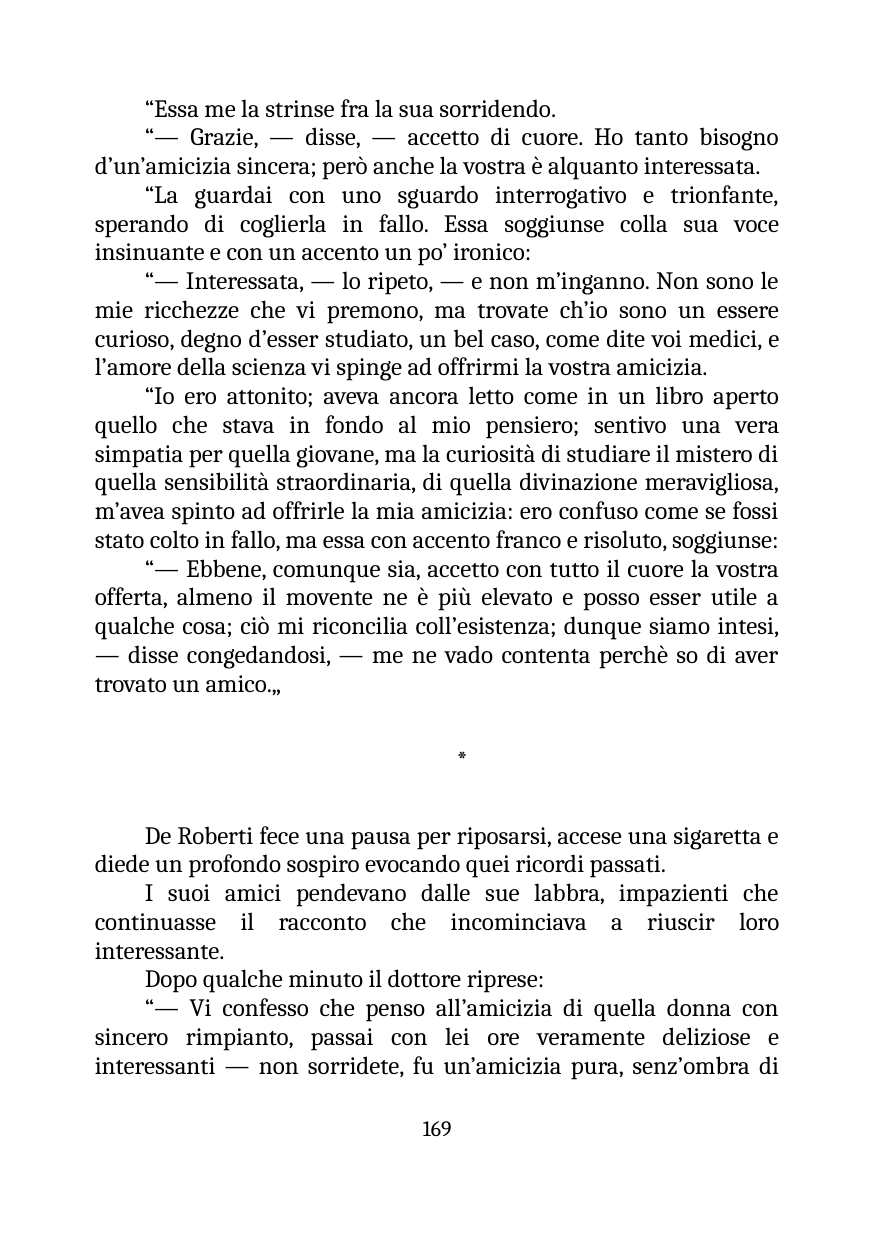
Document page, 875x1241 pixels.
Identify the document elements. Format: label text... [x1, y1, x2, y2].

text “La guardai con uno sguardo interrogativo e trionfante, sperando di coglierla in fallo. Essa soggiunse colla sua voce insinuante e con un accento un po’ ironico: [94, 181, 779, 267]
text * [94, 746, 779, 774]
text “— Grazie, — disse, — accetto di cuore. Ho tanto bisogno d’un’amicizia sincera; però anche la vostra è alquanto interessata. [94, 123, 779, 181]
text “— Ebbene, comunque sia, accetto con tutto il cuore la vostra offerta, almeno il movente ne è più elevato e posso esser utile a qualche cosa; ciò mi riconcilia coll’esistenza; dunque siamo intesi, — disse congedandosi, — me ne vado contenta perchè so di aver trovato un amico.„ [94, 554, 779, 698]
text Dopo qualche minuto il dottore riprese: [94, 965, 779, 994]
text “— Vi confesso che penso all’amicizia di quella donna con sincero rimpianto, passai con lei ore veramente deliziose e interessanti — non sorridete, fu un’amicizia pura, senz’ombra di [94, 994, 779, 1080]
text I suoi amici pendevano dalle sue labbra, impazienti che continuasse il racconto che incominciava a riuscir loro interessante. [94, 879, 779, 965]
text “— Interessata, — lo ripeto, — e non m’inganno. Non sono le mie ricchezze che vi premono, ma trovate ch’io sono un essere curioso, degno d’esser studiato, un bel caso, come dite voi medici, e l’amore della scienza vi spinge ad offrirmi la vostra amicizia. [94, 267, 779, 382]
text De Roberti fece una pausa per riposarsi, accese una sigaretta e diede un profondo sospiro evocando quei ricordi passati. [94, 822, 779, 879]
text “Essa me la strinse fra la sua sorridendo. [94, 94, 779, 123]
text “Io ero attonito; aveva ancora letto come in un libro aperto quello che stava in fondo al mio pensiero; sentivo una vera simpatia per quella giovane, ma la curiosità di studiare il mistero di quella sensibilità straordinaria, di quella divinazione meravigliosa, m’avea spinto ad offrirle la mia amicizia: ero confuso come se fossi stato colto in fallo, ma essa con accento franco e risoluto, soggiunse: [94, 382, 779, 554]
